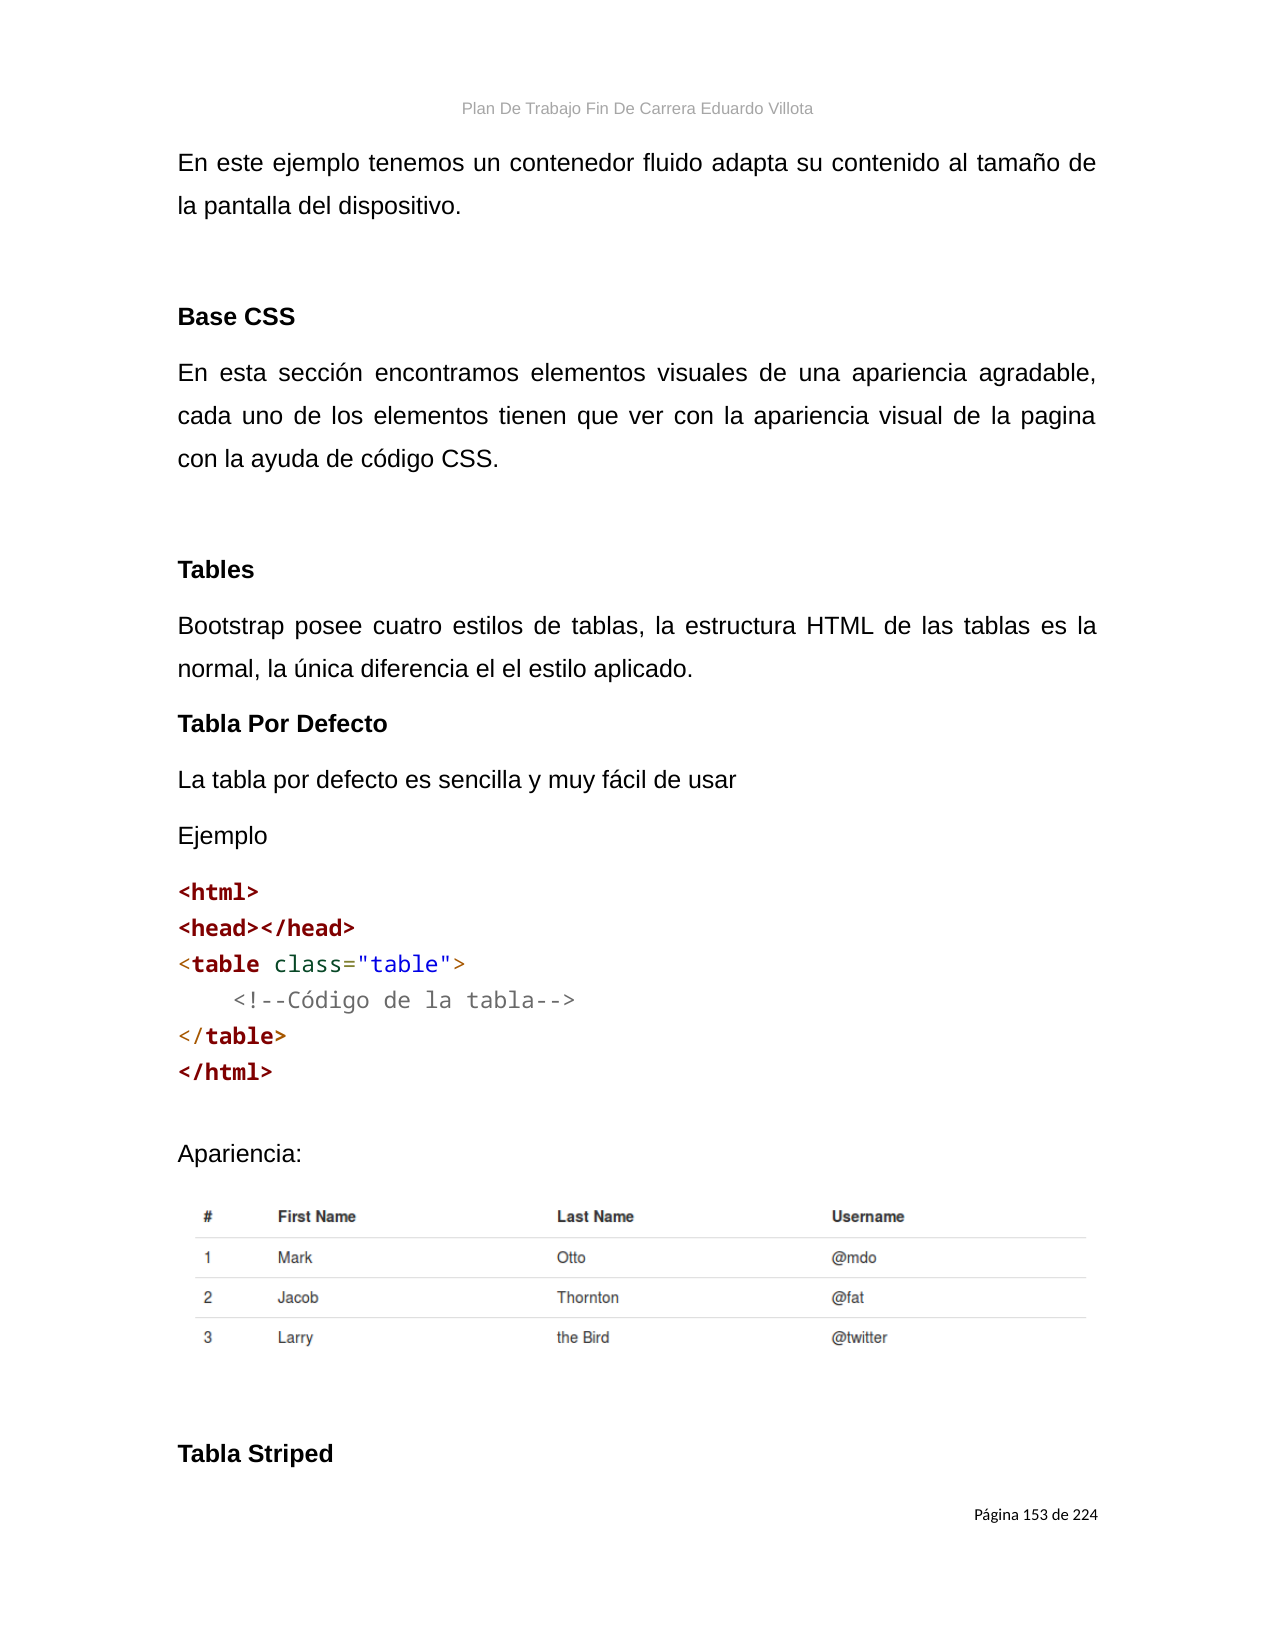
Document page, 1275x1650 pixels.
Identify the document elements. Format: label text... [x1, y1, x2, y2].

text <head></head> [177, 912, 1098, 943]
text </html> [177, 1056, 1098, 1087]
text Base CSS [177, 302, 1098, 331]
text En este ejemplo tenemos un contenedor fluido adapta su contenido al tamaño de la pantalla del dispositivo. [177, 148, 1098, 219]
text Tables [177, 555, 1098, 584]
text </table> [177, 1020, 1098, 1051]
text Tabla Por Defecto [177, 709, 1098, 738]
text <html> [177, 876, 1098, 908]
text Apariencia: [177, 1139, 1098, 1168]
text Ejemplo [177, 821, 1098, 849]
text Bootstrap posee cuatro estilos de tablas, la estructura HTML de las tablas es la normal, la única diferencia el el estilo aplicado. [177, 611, 1098, 683]
text La tabla por defecto es sencilla y muy fácil de usar [177, 765, 1098, 794]
picture [177, 1194, 1098, 1370]
text <!--Código de la tabla--> [177, 984, 1098, 1015]
text Tabla Striped [177, 1439, 1098, 1468]
text <table class="table"> [177, 948, 1098, 979]
text En esta sección encontramos elementos visuales de una apariencia agradable, cada uno de los elementos tienen que ver con la apariencia visual de la pagina con la ayuda de código CSS. [177, 358, 1098, 473]
